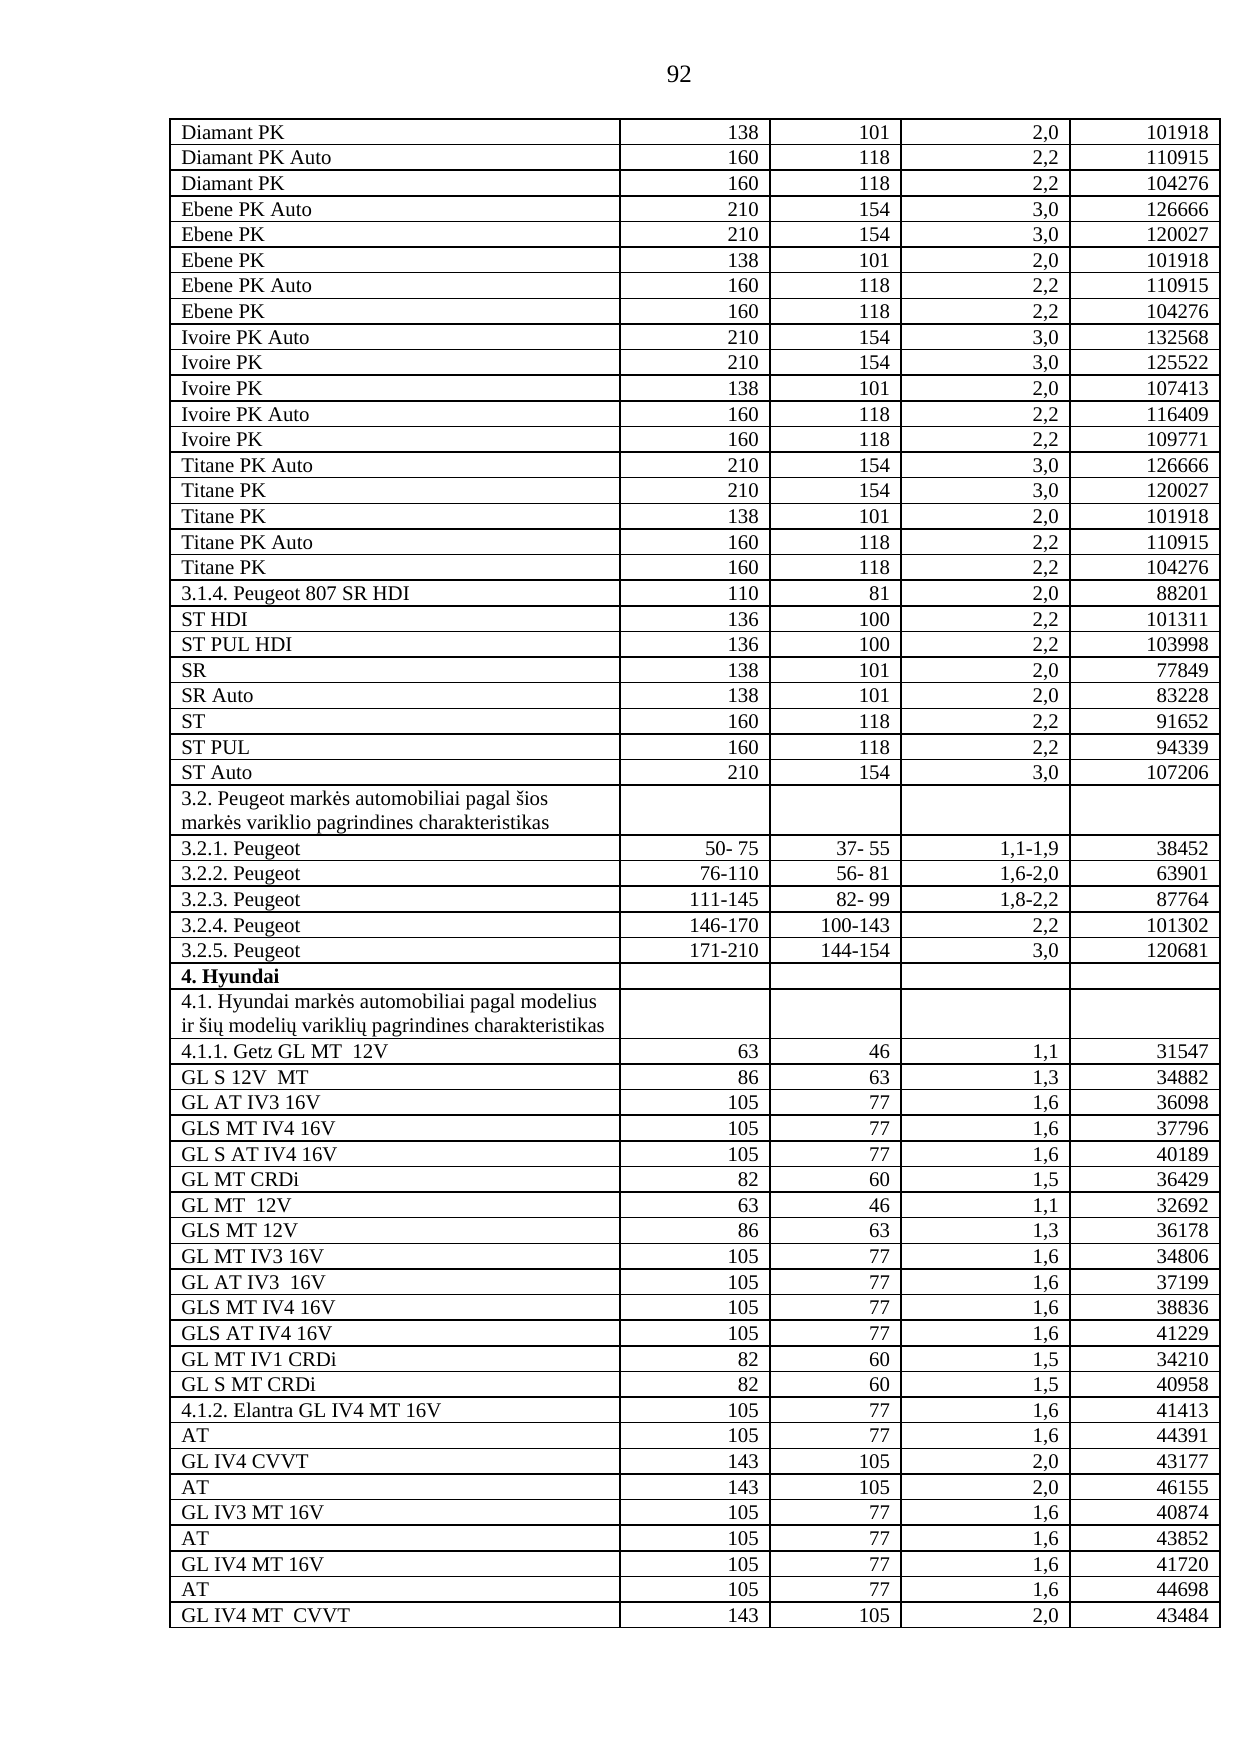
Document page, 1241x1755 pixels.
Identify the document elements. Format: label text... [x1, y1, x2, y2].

table_cell 43484 [1071, 1603, 1219, 1627]
table_cell 4.1. Hyundai markės automobiliai pagal modelius ir šių modelių variklių pagrindines charakteristikas [171, 990, 619, 1037]
table_cell GLS MT IV4 16V [171, 1116, 619, 1140]
table_cell 34882 [1071, 1065, 1219, 1089]
table_cell 154 [771, 350, 900, 374]
table_cell 104276 [1071, 299, 1219, 323]
table_cell 160 [621, 530, 769, 554]
table_cell 56- 81 [771, 861, 900, 885]
table_cell 105 [621, 1321, 769, 1345]
table_cell 34210 [1071, 1347, 1219, 1371]
table_cell 160 [621, 709, 769, 733]
table_cell Ivoire PK [171, 350, 619, 374]
table_cell 32692 [1071, 1193, 1219, 1217]
table_cell 60 [771, 1167, 900, 1191]
table_cell 3.2.5. Peugeot [171, 938, 619, 962]
table_cell 118 [771, 299, 900, 323]
table_cell 77 [771, 1577, 900, 1601]
table_cell 1,5 [902, 1372, 1069, 1396]
table_cell Diamant PK [171, 120, 619, 144]
table_cell 3,0 [902, 938, 1069, 962]
table_cell 4.1.1. Getz GL MT 12V [171, 1039, 619, 1063]
table_cell 40189 [1071, 1142, 1219, 1166]
table_cell [771, 964, 900, 988]
table_cell 105 [621, 1398, 769, 1422]
table_cell GL S AT IV4 16V [171, 1142, 619, 1166]
table_cell 103998 [1071, 632, 1219, 656]
table_cell Titane PK Auto [171, 530, 619, 554]
table_cell AT [171, 1577, 619, 1601]
table_cell 34806 [1071, 1244, 1219, 1268]
table_cell 110 [621, 581, 769, 605]
table_cell 86 [621, 1218, 769, 1242]
table_cell 1,6 [902, 1244, 1069, 1268]
table_cell 105 [771, 1603, 900, 1627]
table_cell 2,0 [902, 504, 1069, 528]
table_cell 125522 [1071, 350, 1219, 374]
table_cell 41413 [1071, 1398, 1219, 1422]
table_cell 87764 [1071, 887, 1219, 911]
table_cell 2,0 [902, 658, 1069, 682]
table_cell 1,6-2,0 [902, 861, 1069, 885]
table_cell 100 [771, 632, 900, 656]
table_cell 138 [621, 658, 769, 682]
table_cell 60 [771, 1372, 900, 1396]
table_cell 37199 [1071, 1270, 1219, 1294]
table_cell 2,2 [902, 171, 1069, 195]
table_cell 160 [621, 555, 769, 579]
table_cell 82 [621, 1347, 769, 1371]
table_cell 36429 [1071, 1167, 1219, 1191]
table_cell 77 [771, 1295, 900, 1319]
table_cell 2,2 [902, 735, 1069, 759]
table_cell 154 [771, 197, 900, 221]
table_cell 77 [771, 1244, 900, 1268]
table_cell 154 [771, 325, 900, 349]
table_cell 46155 [1071, 1475, 1219, 1499]
table_cell 118 [771, 427, 900, 451]
table_cell 88201 [1071, 581, 1219, 605]
table_cell 3.2.4. Peugeot [171, 913, 619, 937]
table_cell SR Auto [171, 683, 619, 707]
table_cell Ebene PK [171, 222, 619, 246]
table_cell 3,0 [902, 222, 1069, 246]
table_cell 37- 55 [771, 836, 900, 860]
table_cell 160 [621, 171, 769, 195]
table_cell Ebene PK [171, 248, 619, 272]
table_cell 105 [621, 1116, 769, 1140]
table_cell 2,2 [902, 607, 1069, 631]
table_cell 2,2 [902, 632, 1069, 656]
table_cell [771, 990, 900, 1037]
table_cell 171-210 [621, 938, 769, 962]
table_cell 50- 75 [621, 836, 769, 860]
table_cell 101918 [1071, 248, 1219, 272]
table_cell 3.2.1. Peugeot [171, 836, 619, 860]
table_cell [902, 786, 1069, 834]
table_cell 105 [621, 1500, 769, 1524]
table_cell 2,0 [902, 248, 1069, 272]
table_cell 3,0 [902, 453, 1069, 477]
table_cell GL S MT CRDi [171, 1372, 619, 1396]
table_cell GL IV4 CVVT [171, 1449, 619, 1473]
table_cell AT [171, 1423, 619, 1447]
table_cell 105 [771, 1475, 900, 1499]
table_cell 143 [621, 1475, 769, 1499]
table_cell 31547 [1071, 1039, 1219, 1063]
table_cell 2,2 [902, 913, 1069, 937]
table_cell 2,2 [902, 299, 1069, 323]
table_cell 144-154 [771, 938, 900, 962]
table_cell 105 [621, 1295, 769, 1319]
table_cell 4.1.2. Elantra GL IV4 MT 16V [171, 1398, 619, 1422]
table_cell 43852 [1071, 1526, 1219, 1550]
table_cell 120027 [1071, 478, 1219, 502]
table_cell 105 [621, 1526, 769, 1550]
table_cell 46 [771, 1193, 900, 1217]
table_cell 82 [621, 1372, 769, 1396]
table_cell 110915 [1071, 273, 1219, 297]
table_cell 41229 [1071, 1321, 1219, 1345]
table_cell 36098 [1071, 1090, 1219, 1114]
table_cell 120027 [1071, 222, 1219, 246]
table_cell 43177 [1071, 1449, 1219, 1473]
table_cell 154 [771, 478, 900, 502]
table_cell 1,6 [902, 1577, 1069, 1601]
table_cell [902, 964, 1069, 988]
table_cell GLS AT IV4 16V [171, 1321, 619, 1345]
table_cell 136 [621, 607, 769, 631]
table_cell 2,2 [902, 555, 1069, 579]
table_cell Titane PK Auto [171, 453, 619, 477]
table_cell 104276 [1071, 555, 1219, 579]
table_cell 105 [621, 1423, 769, 1447]
table_cell 1,6 [902, 1423, 1069, 1447]
table_cell GL IV3 MT 16V [171, 1500, 619, 1524]
table_cell 160 [621, 735, 769, 759]
table_cell 77 [771, 1526, 900, 1550]
table_cell 210 [621, 350, 769, 374]
table_cell 36178 [1071, 1218, 1219, 1242]
table_cell GLS MT IV4 16V [171, 1295, 619, 1319]
table_cell 132568 [1071, 325, 1219, 349]
table_cell 210 [621, 197, 769, 221]
table_cell 100-143 [771, 913, 900, 937]
table_cell 63 [621, 1193, 769, 1217]
table_cell 101 [771, 658, 900, 682]
table_cell 2,2 [902, 709, 1069, 733]
table_cell GL S 12V MT [171, 1065, 619, 1089]
table_cell 2,2 [902, 145, 1069, 169]
table_cell 118 [771, 555, 900, 579]
table_cell 160 [621, 273, 769, 297]
table_cell 46 [771, 1039, 900, 1063]
table_cell Ebene PK [171, 299, 619, 323]
table_cell 101918 [1071, 120, 1219, 144]
table_cell 116409 [1071, 402, 1219, 426]
table_cell 1,8-2,2 [902, 887, 1069, 911]
table_cell 1,6 [902, 1295, 1069, 1319]
table_cell 101 [771, 120, 900, 144]
table_cell 154 [771, 760, 900, 784]
table_cell 81 [771, 581, 900, 605]
table_cell 38836 [1071, 1295, 1219, 1319]
table_cell ST HDI [171, 607, 619, 631]
table_cell 41720 [1071, 1552, 1219, 1576]
table_cell GL AT IV3 16V [171, 1090, 619, 1114]
table_cell Ivoire PK Auto [171, 402, 619, 426]
table_cell 1,6 [902, 1526, 1069, 1550]
table_cell 44698 [1071, 1577, 1219, 1601]
table_cell 1,6 [902, 1552, 1069, 1576]
table_cell 1,6 [902, 1270, 1069, 1294]
table_cell 3.2. Peugeot markės automobiliai pagal šios markės variklio pagrindines charakteristikas [171, 786, 619, 834]
table_cell 2,2 [902, 427, 1069, 451]
table_cell 2,0 [902, 120, 1069, 144]
table_cell 109771 [1071, 427, 1219, 451]
table_cell 210 [621, 325, 769, 349]
table_cell Titane PK [171, 555, 619, 579]
table_cell 101 [771, 376, 900, 400]
table_cell 77 [771, 1270, 900, 1294]
table_cell 110915 [1071, 145, 1219, 169]
table_cell 3.2.2. Peugeot [171, 861, 619, 885]
table_cell 1,3 [902, 1218, 1069, 1242]
table_cell 63 [771, 1065, 900, 1089]
table_cell 138 [621, 504, 769, 528]
table_cell 1,5 [902, 1347, 1069, 1371]
table_cell 105 [771, 1449, 900, 1473]
table_cell 143 [621, 1449, 769, 1473]
table_cell Diamant PK [171, 171, 619, 195]
table_cell GL MT 12V [171, 1193, 619, 1217]
table_cell Titane PK [171, 478, 619, 502]
table_cell 63 [621, 1039, 769, 1063]
table_cell 100 [771, 607, 900, 631]
table_cell 1,6 [902, 1090, 1069, 1114]
table_cell [621, 990, 769, 1037]
table_cell GL MT IV3 16V [171, 1244, 619, 1268]
table_cell 44391 [1071, 1423, 1219, 1447]
table_cell 82 [621, 1167, 769, 1191]
table_cell 210 [621, 478, 769, 502]
table_cell [1071, 990, 1219, 1037]
table_cell 38452 [1071, 836, 1219, 860]
table_cell 2,0 [902, 1475, 1069, 1499]
table_cell 1,6 [902, 1321, 1069, 1345]
table_cell ST PUL HDI [171, 632, 619, 656]
table_cell 82- 99 [771, 887, 900, 911]
table_cell 101311 [1071, 607, 1219, 631]
table_cell 105 [621, 1577, 769, 1601]
table_cell 120681 [1071, 938, 1219, 962]
table_cell 138 [621, 683, 769, 707]
table_cell 3.1.4. Peugeot 807 SR HDI [171, 581, 619, 605]
table_cell 3,0 [902, 760, 1069, 784]
table_cell 118 [771, 145, 900, 169]
table_cell 111-145 [621, 887, 769, 911]
table_cell 101 [771, 248, 900, 272]
table_cell 86 [621, 1065, 769, 1089]
table_cell GL AT IV3 16V [171, 1270, 619, 1294]
table_cell 2,0 [902, 683, 1069, 707]
table_cell 136 [621, 632, 769, 656]
table_cell 126666 [1071, 197, 1219, 221]
table_cell Ivoire PK Auto [171, 325, 619, 349]
table_cell 101302 [1071, 913, 1219, 937]
table_cell 2,2 [902, 402, 1069, 426]
table_cell [621, 786, 769, 834]
table_cell 83228 [1071, 683, 1219, 707]
table_cell 40874 [1071, 1500, 1219, 1524]
table_cell 210 [621, 222, 769, 246]
table_cell 118 [771, 735, 900, 759]
table_cell 1,1-1,9 [902, 836, 1069, 860]
table_cell 118 [771, 709, 900, 733]
table_cell 110915 [1071, 530, 1219, 554]
table_cell 104276 [1071, 171, 1219, 195]
table_cell 154 [771, 453, 900, 477]
table_cell 107413 [1071, 376, 1219, 400]
table_cell Titane PK [171, 504, 619, 528]
table_cell 91652 [1071, 709, 1219, 733]
table_cell 105 [621, 1142, 769, 1166]
table_cell 2,0 [902, 581, 1069, 605]
table_cell 210 [621, 760, 769, 784]
table_cell SR [171, 658, 619, 682]
table_cell 101 [771, 683, 900, 707]
table_cell 138 [621, 248, 769, 272]
table_cell 3,0 [902, 478, 1069, 502]
table_cell [1071, 786, 1219, 834]
table_cell 160 [621, 145, 769, 169]
table_cell Ebene PK Auto [171, 197, 619, 221]
table_cell 118 [771, 273, 900, 297]
table_cell 101 [771, 504, 900, 528]
table_cell 1,1 [902, 1193, 1069, 1217]
table_cell 118 [771, 402, 900, 426]
table_cell 1,1 [902, 1039, 1069, 1063]
table_cell 138 [621, 376, 769, 400]
table_cell 2,0 [902, 1449, 1069, 1473]
table_cell 77 [771, 1142, 900, 1166]
table_cell 101918 [1071, 504, 1219, 528]
table_cell 1,6 [902, 1500, 1069, 1524]
table_cell [1071, 964, 1219, 988]
table_cell 210 [621, 453, 769, 477]
table_cell 138 [621, 120, 769, 144]
table_cell 105 [621, 1090, 769, 1114]
table_cell ST Auto [171, 760, 619, 784]
table_cell 105 [621, 1552, 769, 1576]
table_cell 77 [771, 1500, 900, 1524]
table_cell 154 [771, 222, 900, 246]
table_cell GLS MT 12V [171, 1218, 619, 1242]
table_cell 77 [771, 1552, 900, 1576]
table_cell 1,5 [902, 1167, 1069, 1191]
table_cell 77 [771, 1321, 900, 1345]
table_cell GL MT CRDi [171, 1167, 619, 1191]
table_cell 160 [621, 299, 769, 323]
table_cell GL IV4 MT 16V [171, 1552, 619, 1576]
table_cell Ebene PK Auto [171, 273, 619, 297]
table_cell 126666 [1071, 453, 1219, 477]
table_cell 77 [771, 1116, 900, 1140]
table_cell 118 [771, 530, 900, 554]
table_cell 40958 [1071, 1372, 1219, 1396]
table_cell 3,0 [902, 197, 1069, 221]
table_cell Ivoire PK [171, 427, 619, 451]
table_cell 37796 [1071, 1116, 1219, 1140]
table_cell 3,0 [902, 325, 1069, 349]
table_cell Diamant PK Auto [171, 145, 619, 169]
table_cell 118 [771, 171, 900, 195]
table_cell 2,0 [902, 376, 1069, 400]
table_cell AT [171, 1475, 619, 1499]
table_cell [902, 990, 1069, 1037]
table_cell 63 [771, 1218, 900, 1242]
table_cell 105 [621, 1270, 769, 1294]
table_cell AT [171, 1526, 619, 1550]
table_cell Ivoire PK [171, 376, 619, 400]
table_cell 77849 [1071, 658, 1219, 682]
table_cell GL IV4 MT CVVT [171, 1603, 619, 1627]
table_cell 160 [621, 402, 769, 426]
table_cell ST PUL [171, 735, 619, 759]
table_cell 94339 [1071, 735, 1219, 759]
table_cell 3.2.3. Peugeot [171, 887, 619, 911]
table_cell 2,0 [902, 1603, 1069, 1627]
table_cell 63901 [1071, 861, 1219, 885]
table_cell ST [171, 709, 619, 733]
table_cell 1,6 [902, 1398, 1069, 1422]
table_cell 1,3 [902, 1065, 1069, 1089]
table_cell 77 [771, 1090, 900, 1114]
table_cell 146-170 [621, 913, 769, 937]
table_cell 60 [771, 1347, 900, 1371]
table_cell 3,0 [902, 350, 1069, 374]
table_cell 160 [621, 427, 769, 451]
table_cell 1,6 [902, 1116, 1069, 1140]
table_cell 2,2 [902, 530, 1069, 554]
table_cell 1,6 [902, 1142, 1069, 1166]
table_cell 2,2 [902, 273, 1069, 297]
table_cell 143 [621, 1603, 769, 1627]
table_cell 105 [621, 1244, 769, 1268]
table_cell 107206 [1071, 760, 1219, 784]
table_cell [621, 964, 769, 988]
table_cell GL MT IV1 CRDi [171, 1347, 619, 1371]
table_cell 4. Hyundai [171, 964, 619, 988]
table_cell [771, 786, 900, 834]
table_cell 77 [771, 1423, 900, 1447]
table_cell 76-110 [621, 861, 769, 885]
table_cell 77 [771, 1398, 900, 1422]
